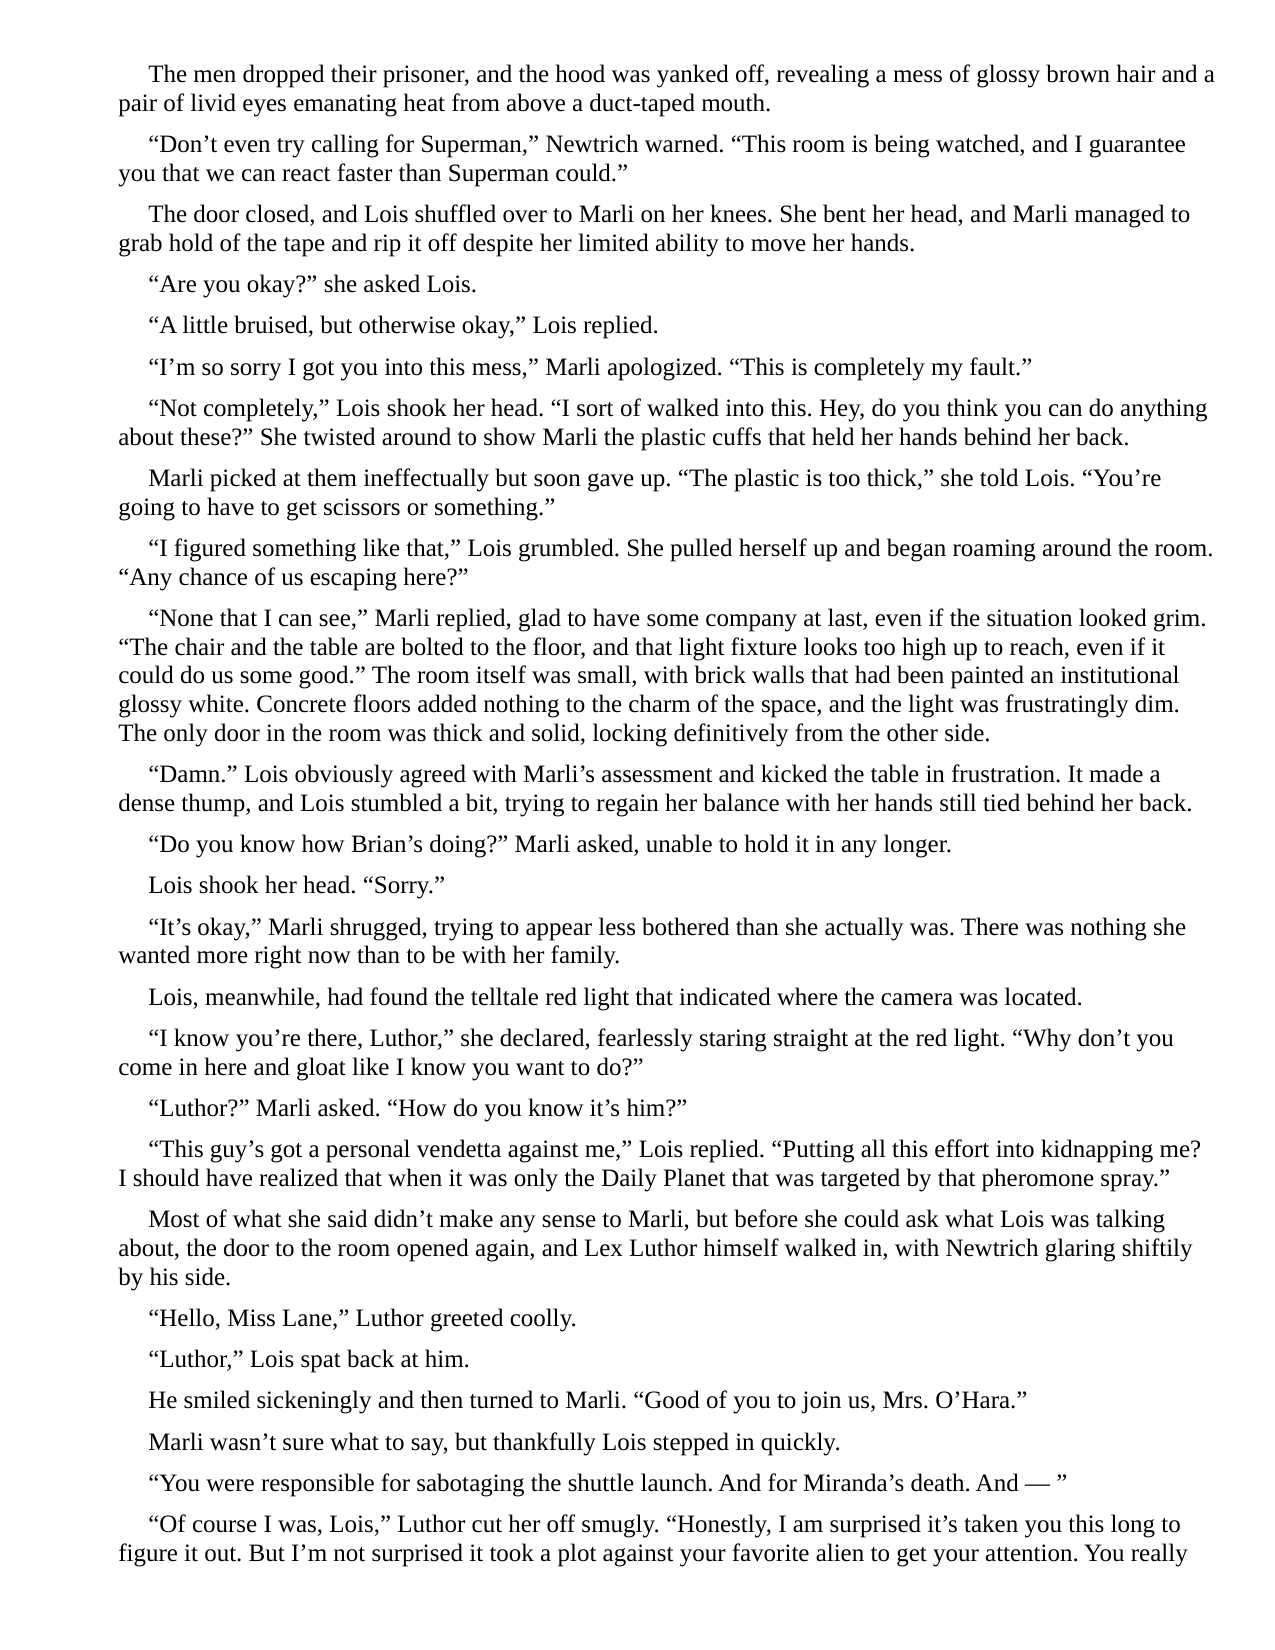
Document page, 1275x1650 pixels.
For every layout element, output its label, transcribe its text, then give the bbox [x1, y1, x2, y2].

text The men dropped their prisoner, and the hood was yanked off, revealing a mess of glossy brown hair and a pair of livid eyes emanating heat from above a duct-taped mouth. [118, 59, 1216, 117]
text “Are you okay?” she asked Lois. [118, 269, 1216, 298]
text “Luthor?” Marli asked. “How do you know it’s him?” [118, 1093, 1216, 1122]
text “This guy’s got a personal vendetta against me,” Lois replied. “Putting all this effort into kidnapping me? I should have realized that when it was only the Daily Planet that was targeted by that pheromone spray.” [118, 1134, 1216, 1192]
text “You were responsible for sabotaging the shuttle launch. And for Miranda’s death. And — ” [118, 1468, 1216, 1497]
text “None that I can see,” Marli replied, glad to have some company at last, even if the situation looked grim. “The chair and the table are bolted to the floor, and that light fixture looks too high up to reach, even if it could do us some good.” The room itself was small, with brick walls that had been painted an institutional glossy white. Concrete floors added nothing to the charm of the space, and the light was frustratingly dim. The only door in the room was thick and solid, locking definitively from the other side. [118, 603, 1216, 747]
text “I’m so sorry I got you into this mess,” Marli apologized. “This is completely my fault.” [118, 352, 1216, 380]
text “It’s okay,” Marli shrugged, trying to appear less bothered than she actually was. There was nothing she wanted more right now than to be with her family. [118, 912, 1216, 969]
text “I figured something like that,” Lois grumbled. She pulled herself up and began roaming around the room. “Any chance of us escaping here?” [118, 533, 1216, 590]
text “I know you’re there, Luthor,” she declared, fearlessly staring straight at the red light. “Why don’t you come in here and gloat like I know you want to do?” [118, 1023, 1216, 1080]
text “Do you know how Brian’s doing?” Marli asked, unable to hold it in any longer. [118, 829, 1216, 858]
text “Of course I was, Lois,” Luthor cut her off smugly. “Honestly, I am surprised it’s taken you this long to figure it out. But I’m not surprised it took a plot against your favorite alien to get your attention. You really [118, 1509, 1216, 1567]
text Marli wasn’t sure what to say, but thankfully Lois stepped in quickly. [118, 1427, 1216, 1455]
text “Don’t even try calling for Superman,” Newtrich warned. “This room is being watched, and I guarantee you that we can react faster than Superman could.” [118, 129, 1216, 187]
text Marli picked at them ineffectually but soon gave up. “The plastic is too thick,” she told Lois. “You’re going to have to get scissors or something.” [118, 463, 1216, 520]
text The door closed, and Lois shuffled over to Marli on her knees. She bent her head, and Marli managed to grab hold of the tape and rip it off despite her limited ability to move her hands. [118, 199, 1216, 257]
text “Luthor,” Lois spat back at him. [118, 1344, 1216, 1373]
text “A little bruised, but otherwise okay,” Lois replied. [118, 310, 1216, 339]
text He smiled sickeningly and then turned to Marli. “Good of you to join us, Mrs. O’Hara.” [118, 1385, 1216, 1414]
text “Hello, Miss Lane,” Luthor greeted coolly. [118, 1303, 1216, 1332]
text Lois, meanwhile, had found the telltale red light that indicated where the camera was located. [118, 982, 1216, 1010]
text Lois shook her head. “Sorry.” [118, 870, 1216, 899]
text “Not completely,” Lois shook her head. “I sort of walked into this. Hey, do you think you can do anything about these?” She twisted around to show Marli the plastic cuffs that held her hands behind her back. [118, 393, 1216, 450]
text Most of what she said didn’t make any sense to Marli, but before she could ask what Lois was talking about, the door to the room opened again, and Lex Luthor himself walked in, with Newtrich glaring shiftily by his side. [118, 1204, 1216, 1290]
text “Damn.” Lois obviously agreed with Marli’s assessment and kicked the table in frustration. It made a dense thump, and Lois stumbled a bit, trying to regain her balance with her hands still tied behind her back. [118, 759, 1216, 817]
